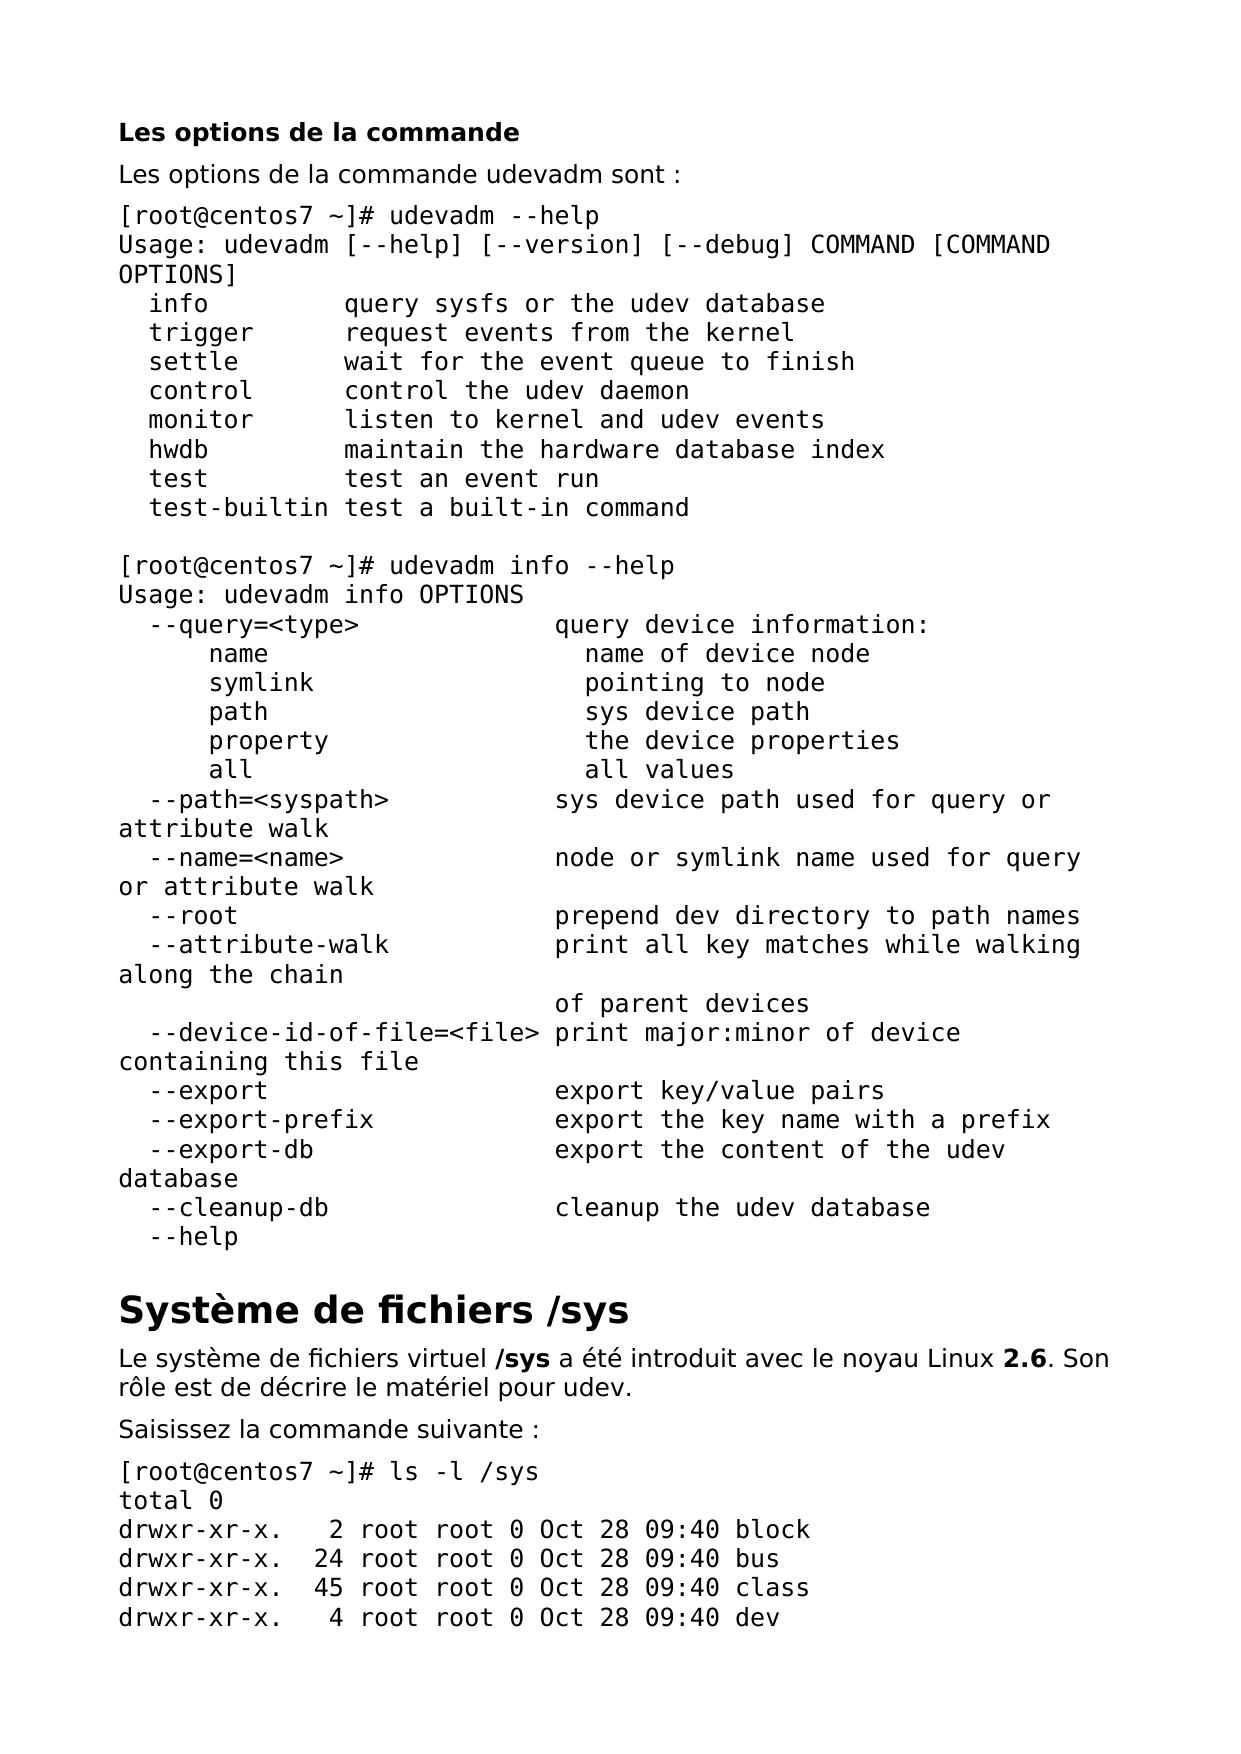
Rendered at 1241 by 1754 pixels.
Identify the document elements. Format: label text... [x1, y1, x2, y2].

text [root@centos7 ~]# udevadm --help Usage: udevadm [--help] [--version] [--debug] COMMAND [COMMAND OPTIONS] info query sysfs or the udev database trigger request events from the kernel settle wait for the event queue to finish control control the udev daemon monitor listen to kernel and udev events hwdb maintain the hardware database index test test an event run test-builtin test a built-in command [root@centos7 ~]# udevadm info --help Usage: udevadm info OPTIONS --query=<type> query device information: name name of device node symlink pointing to node path sys device path property the device properties all all values --path=<syspath> sys device path used for query or attribute walk --name=<name> node or symlink name used for query or attribute walk --root prepend dev directory to path names --attribute-walk print all key matches while walking along the chain of parent devices --device-id-of-file=<file> print major:minor of device containing this file --export export key/value pairs --export-prefix export the key name with a prefix --export-db export the content of the udev database --cleanup-db cleanup the udev database --help [118, 201, 1122, 1251]
text Le système de fichiers virtuel /sys a été introduit avec le noyau Linux 2.6. Son rôle est de décrire le matériel pour udev. [118, 1344, 1122, 1403]
text Saisissez la commande suivante : [118, 1415, 1122, 1444]
text [root@centos7 ~]# ls -l /sys total 0 drwxr-xr-x. 2 root root 0 Oct 28 09:40 block drwxr-xr-x. 24 root root 0 Oct 28 09:40 bus drwxr-xr-x. 45 root root 0 Oct 28 09:40 class drwxr-xr-x. 4 root root 0 Oct 28 09:40 dev [118, 1457, 1122, 1632]
text Les options de la commande udevadm sont : [118, 160, 1122, 189]
subtitle Les options de la commande [118, 118, 1122, 147]
subtitle Système de fichiers /sys [118, 1288, 1122, 1332]
